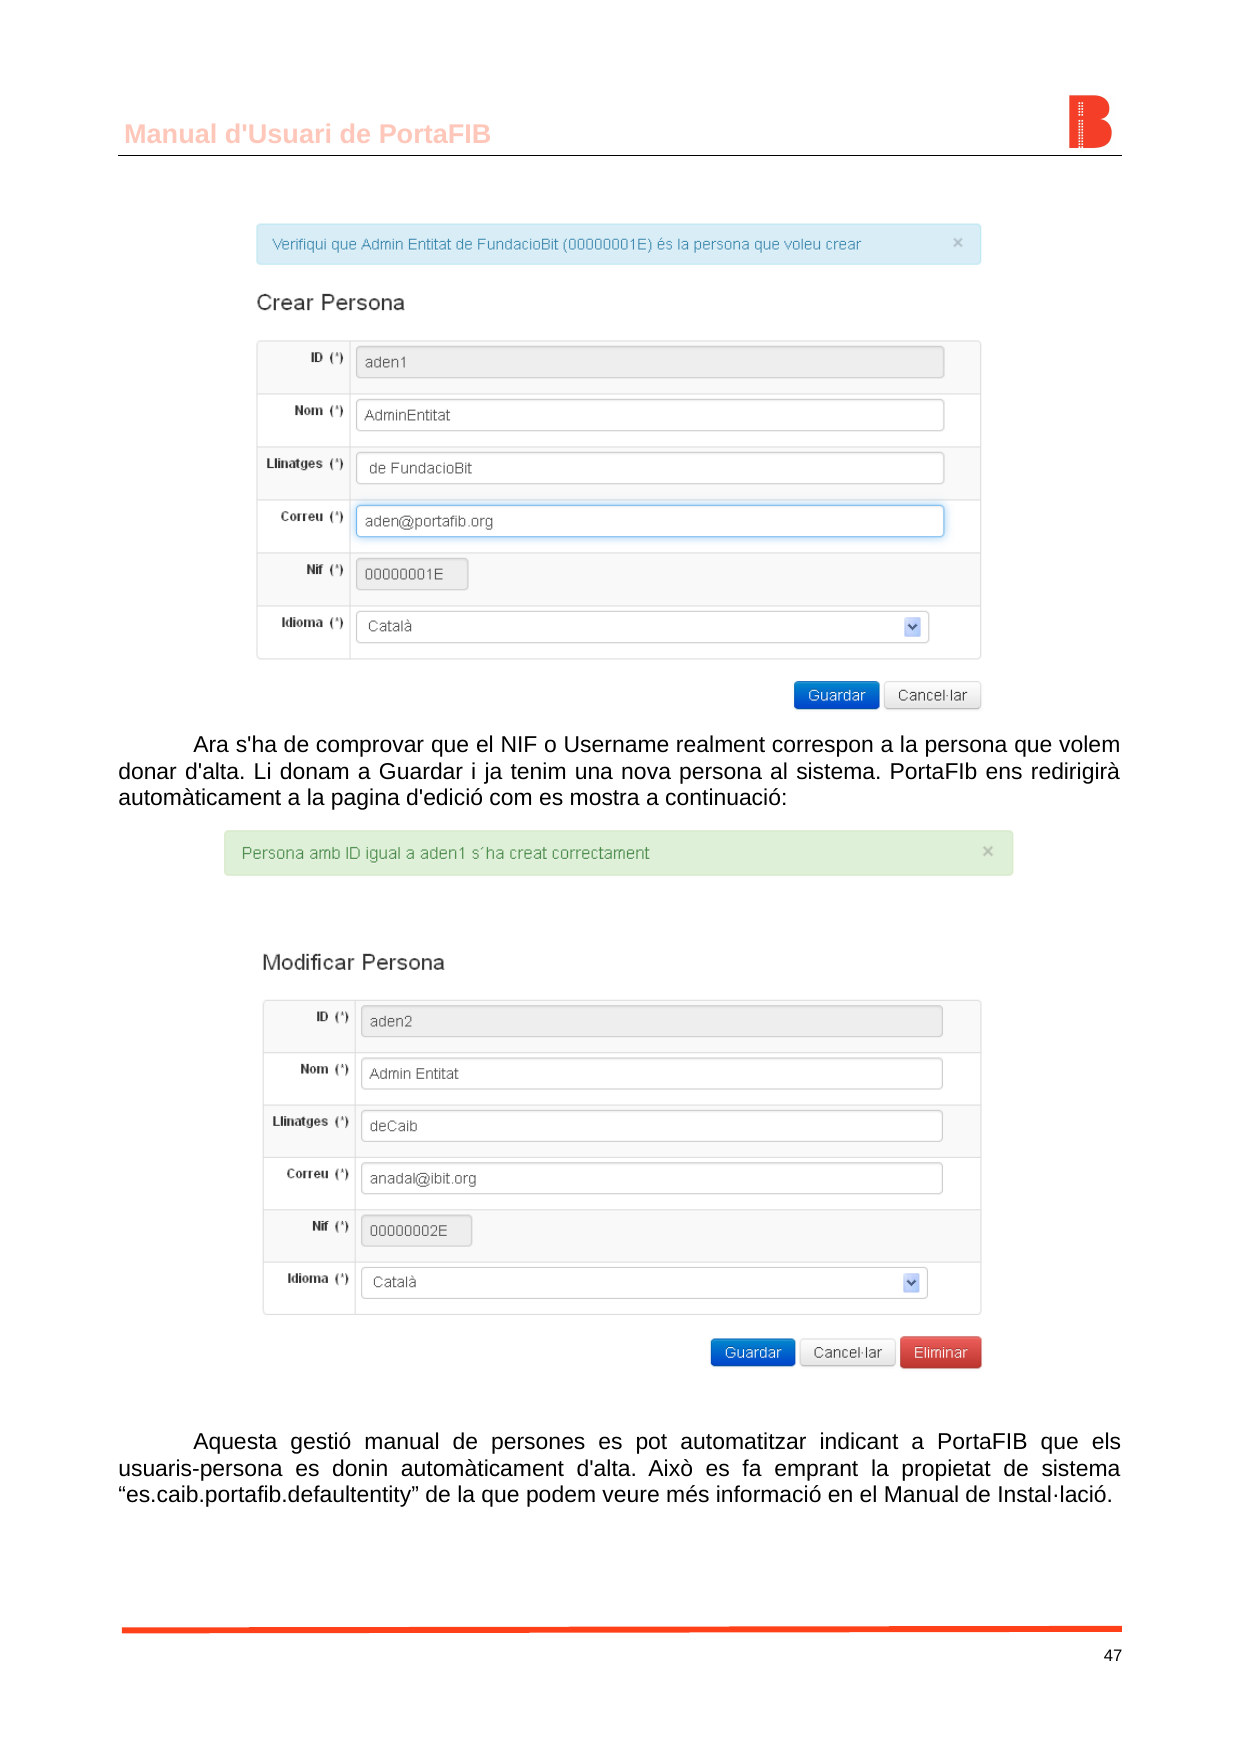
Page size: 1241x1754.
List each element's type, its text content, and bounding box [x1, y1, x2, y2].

text Ara s'ha de comprovar que el NIF o Username realment correspon a la persona que volem donar d'alta. Li donam a Guardar i ja tenim una nova persona al sistema. PortaFIb ens redirigirà automàticament a la pagina d'edició com es mostra a continuació: [118, 731, 1122, 811]
picture [250, 215, 990, 719]
text Aquesta gestió manual de persones es pot automatitzar indicant a PortaFIB que els usuaris-persona es donin automàticament d'alta. Això es fa emprant la propietat de sistema “es.caib.portafib.defaultentity” de la que podem veure més informació en el Manual de Instal·lació. [118, 1428, 1122, 1507]
picture [252, 940, 988, 1377]
picture [1063, 94, 1117, 150]
picture [216, 823, 1024, 889]
